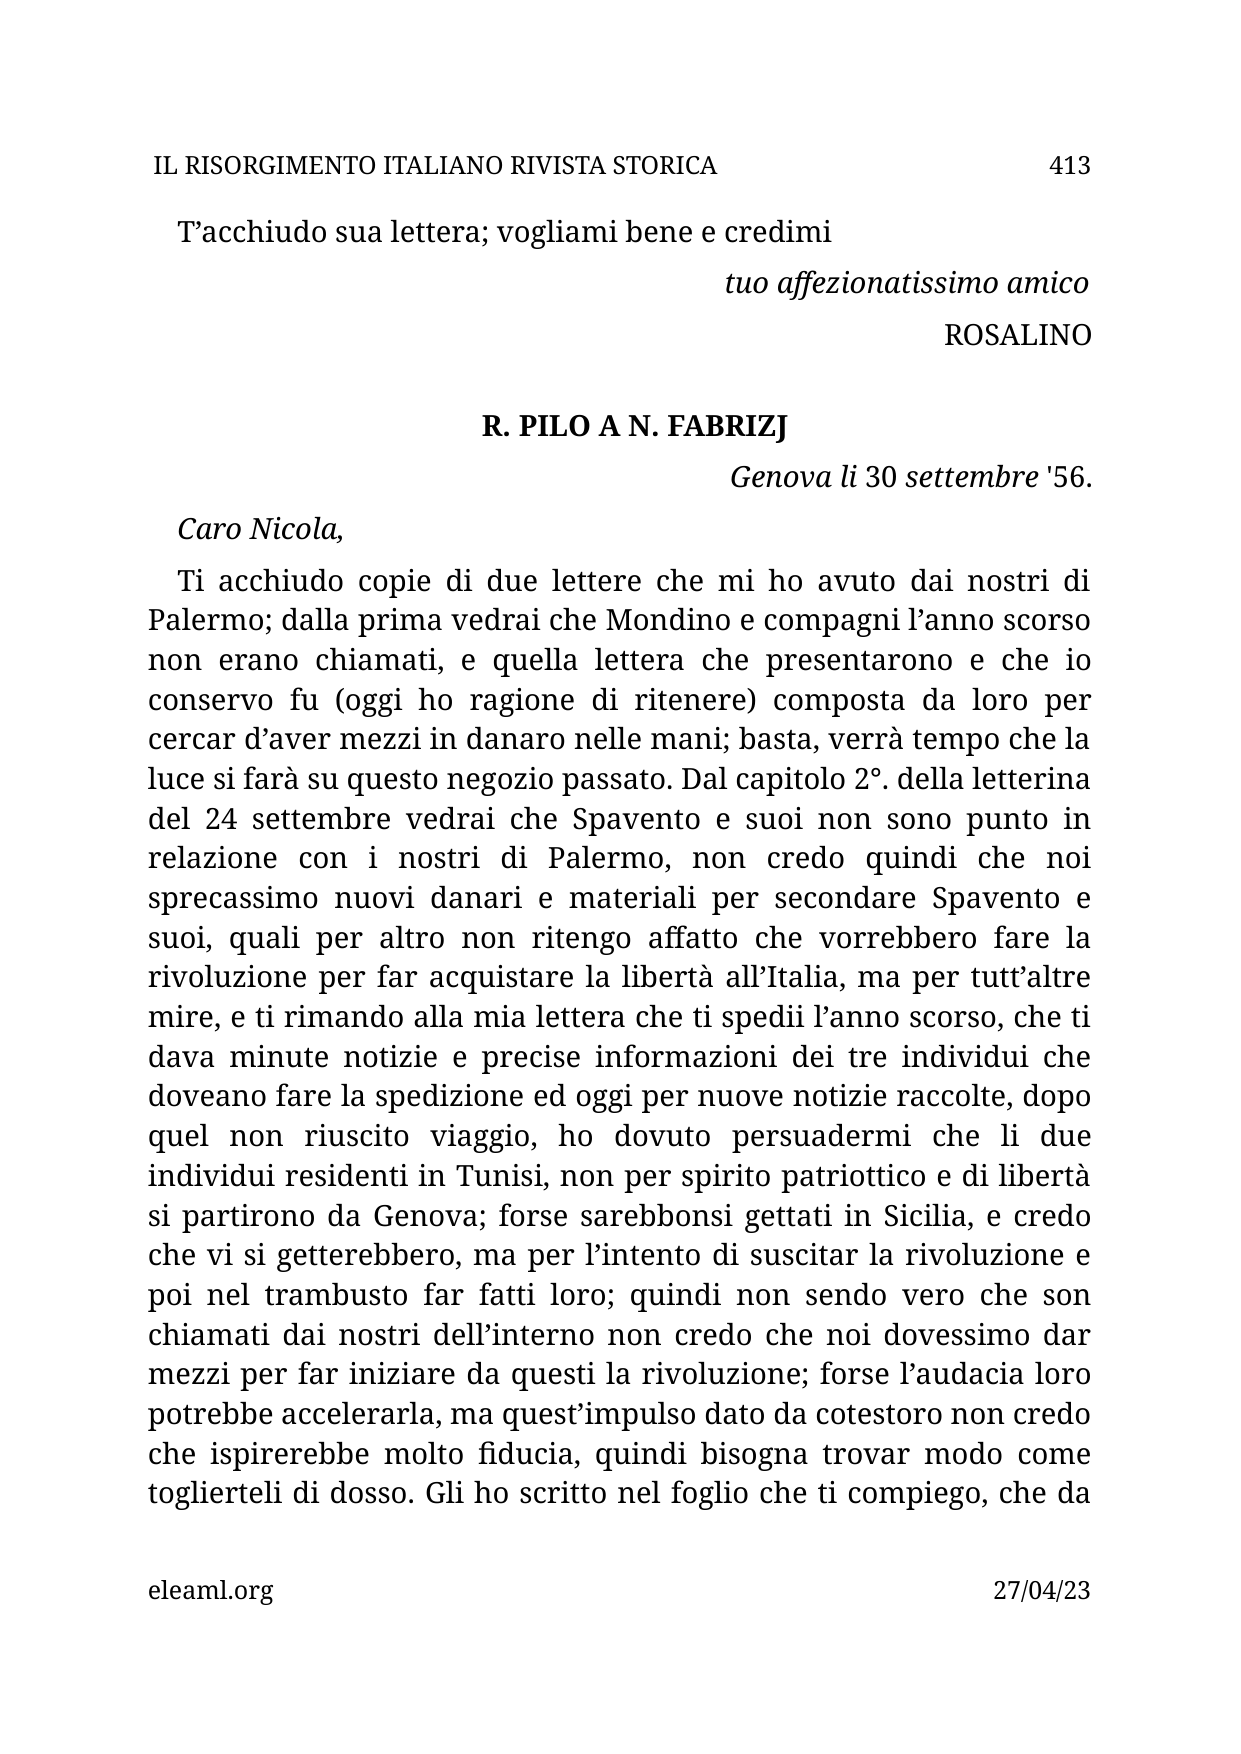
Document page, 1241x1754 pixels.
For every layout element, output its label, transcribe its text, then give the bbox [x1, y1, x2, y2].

text tuo affezionatissimo amico [148, 263, 1093, 302]
text Caro Nicola, [148, 508, 1093, 548]
text Genova li 30 settembre '56. [148, 457, 1093, 496]
text T’acchiudo sua lettera; vogliami bene e credimi [148, 211, 1093, 251]
text Ti acchiudo copie di due lettere che mi ho avuto dai nostri di Palermo; dalla prima vedrai che Mondino e compagni l’anno scorso non erano chiamati, e quella lettera che presentarono e che io conservo fu (oggi ho ragione di ritenere) composta da loro per cercar d’aver mezzi in danaro nelle mani; basta, verrà tempo che la luce si farà su questo negozio passato. Dal capitolo 2°. della letterina del 24 settembre vedrai che Spavento e suoi non sono punto in relazione con i nostri di Palermo, non credo quindi che noi sprecassimo nuovi danari e materiali per secondare Spavento e suoi, quali per altro non ritengo affatto che vorrebbero fare la rivoluzione per far acquistare la libertà all’Italia, ma per tutt’altre mire, e ti rimando alla mia lettera che ti spedii l’anno scorso, che ti dava minute notizie e precise informazioni dei tre individui che doveano fare la spedizione ed oggi per nuove notizie raccolte, dopo quel non riuscito viaggio, ho dovuto persuadermi che li due individui residenti in Tunisi, non per spirito patriottico e di libertà si partirono da Genova; forse sarebbonsi gettati in Sicilia, e credo che vi si getterebbero, ma per l’intento di suscitar la rivoluzione e poi nel trambusto far fatti loro; quindi non sendo vero che son chiamati dai nostri dell’interno non credo che noi dovessimo dar mezzi per far iniziare da questi la rivoluzione; forse l’audacia loro potrebbe accelerarla, ma quest’impulso dato da cotestoro non credo che ispirerebbe molto fiducia, quindi bisogna trovar modo come toglierteli di dosso. Gli ho scritto nel foglio che ti compiego, che da [148, 560, 1093, 1512]
text ROSALINO [148, 314, 1093, 354]
subtitle R. PILO A N. FABRIZJ [148, 405, 1093, 445]
